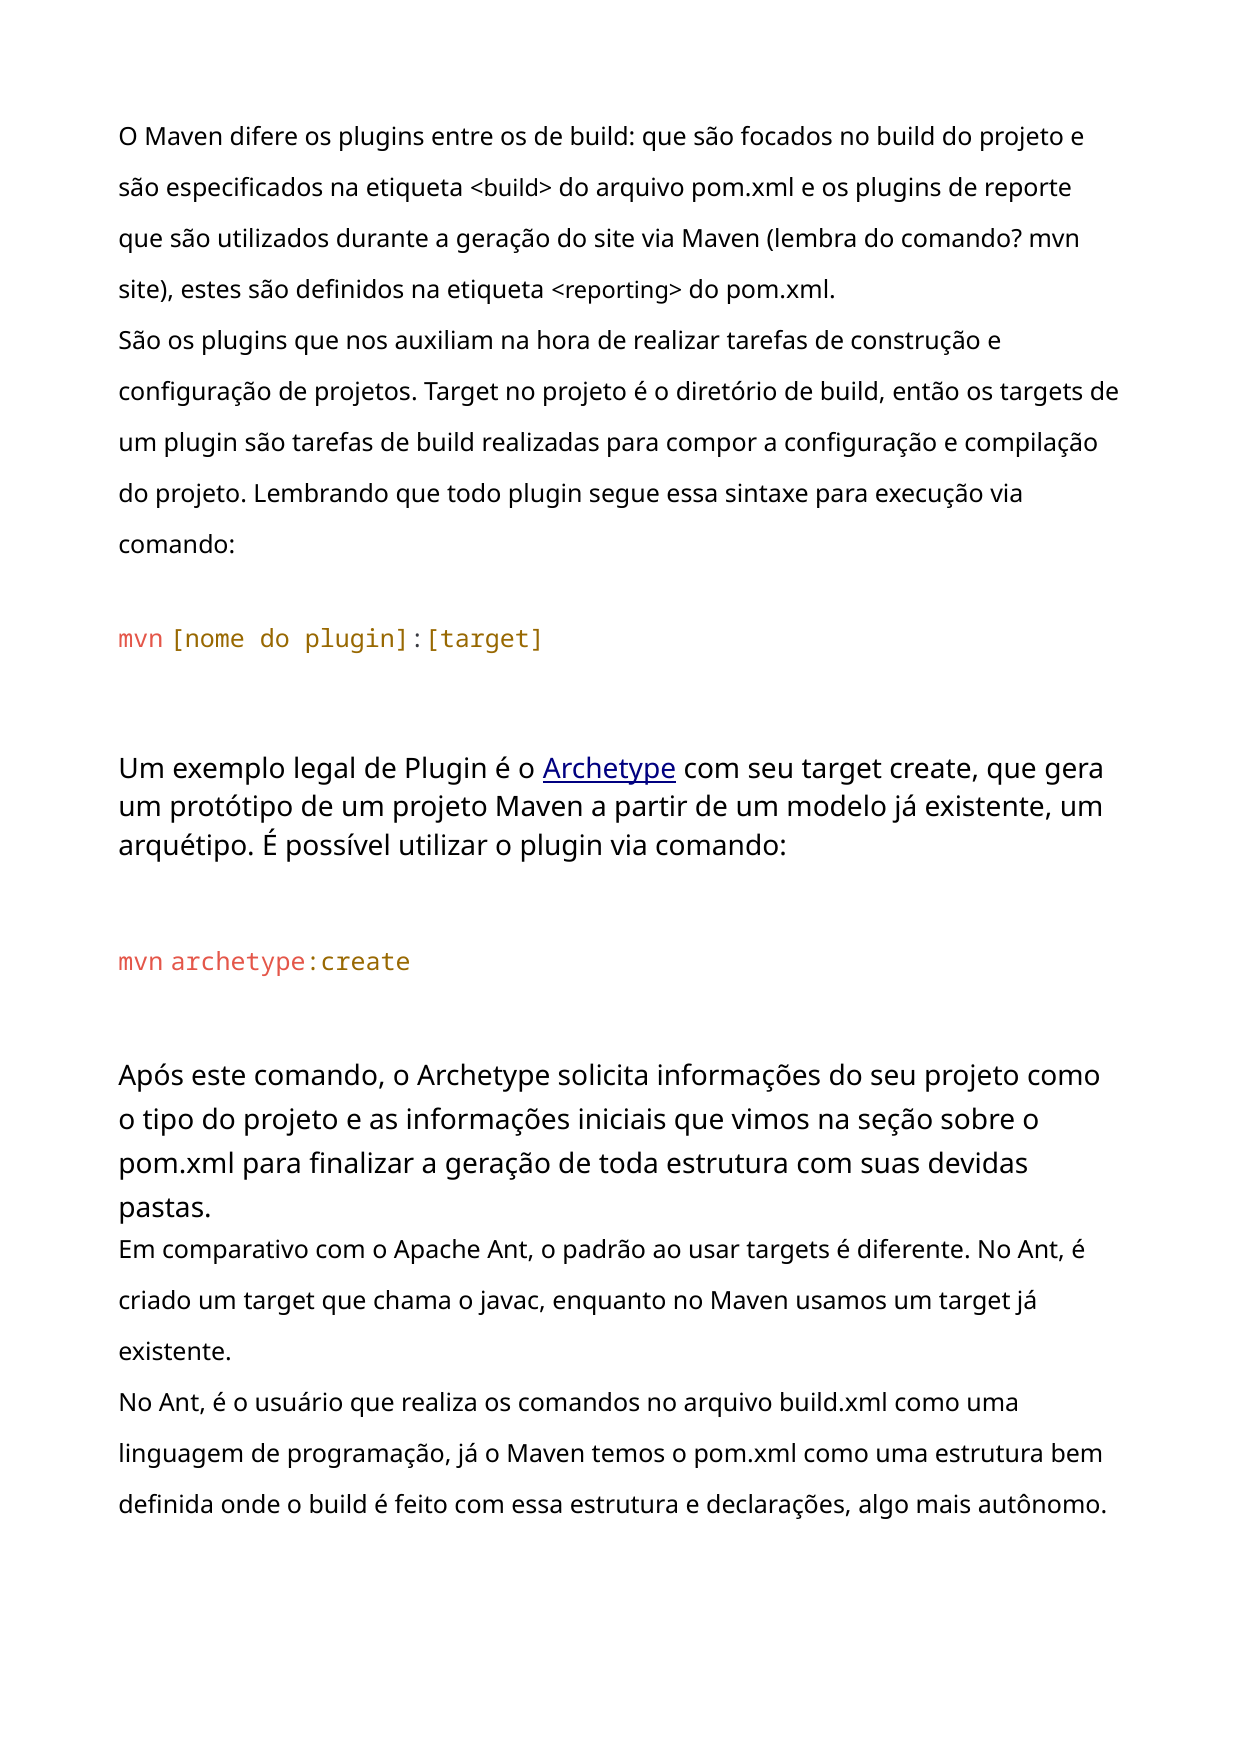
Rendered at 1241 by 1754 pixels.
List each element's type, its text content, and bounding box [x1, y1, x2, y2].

text Em comparativo com o Apache Ant, o padrão ao usar targets é diferente. No Ant, é criado um target que chama o javac, enquanto no Maven usamos um target já existente. [118, 1231, 1122, 1367]
text mvn archetype:create [118, 940, 1122, 978]
text Após este comando, o Archetype solicita informações do seu projeto como o tipo do projeto e as informações iniciais que vimos na seção sobre o pom.xml para finalizar a geração de toda estrutura com suas devidas pastas. [118, 1055, 1122, 1226]
text Um exemplo legal de Plugin é o Archetype com seu target create, que gera um protótipo de um projeto Maven a partir de um modelo já existente, um arquétipo. É possível utilizar o plugin via comando: [118, 748, 1122, 863]
text São os plugins que nos auxiliam na hora de realizar tarefas de construção e configuração de projetos. Target no projeto é o diretório de build, então os targets de um plugin são tarefas de build realizadas para compor a configuração e compilação do projeto. Lembrando que todo plugin segue essa sintaxe para execução via comando: [118, 322, 1122, 561]
text No Ant, é o usuário que realiza os comandos no arquivo build.xml como uma linguagem de programação, já o Maven temos o pom.xml como uma estrutura bem definida onde o build é feito com essa estrutura e declarações, algo mais autônomo. [118, 1384, 1122, 1521]
text mvn [nome do plugin]:[target] [118, 621, 1122, 655]
text O Maven difere os plugins entre os de build: que são focados no build do projeto e são especificados na etiqueta <build> do arquivo pom.xml e os plugins de reporte que são utilizados durante a geração do site via Maven (lembra do comando? mvn site), estes são definidos na etiqueta <reporting> do pom.xml. [118, 118, 1122, 305]
